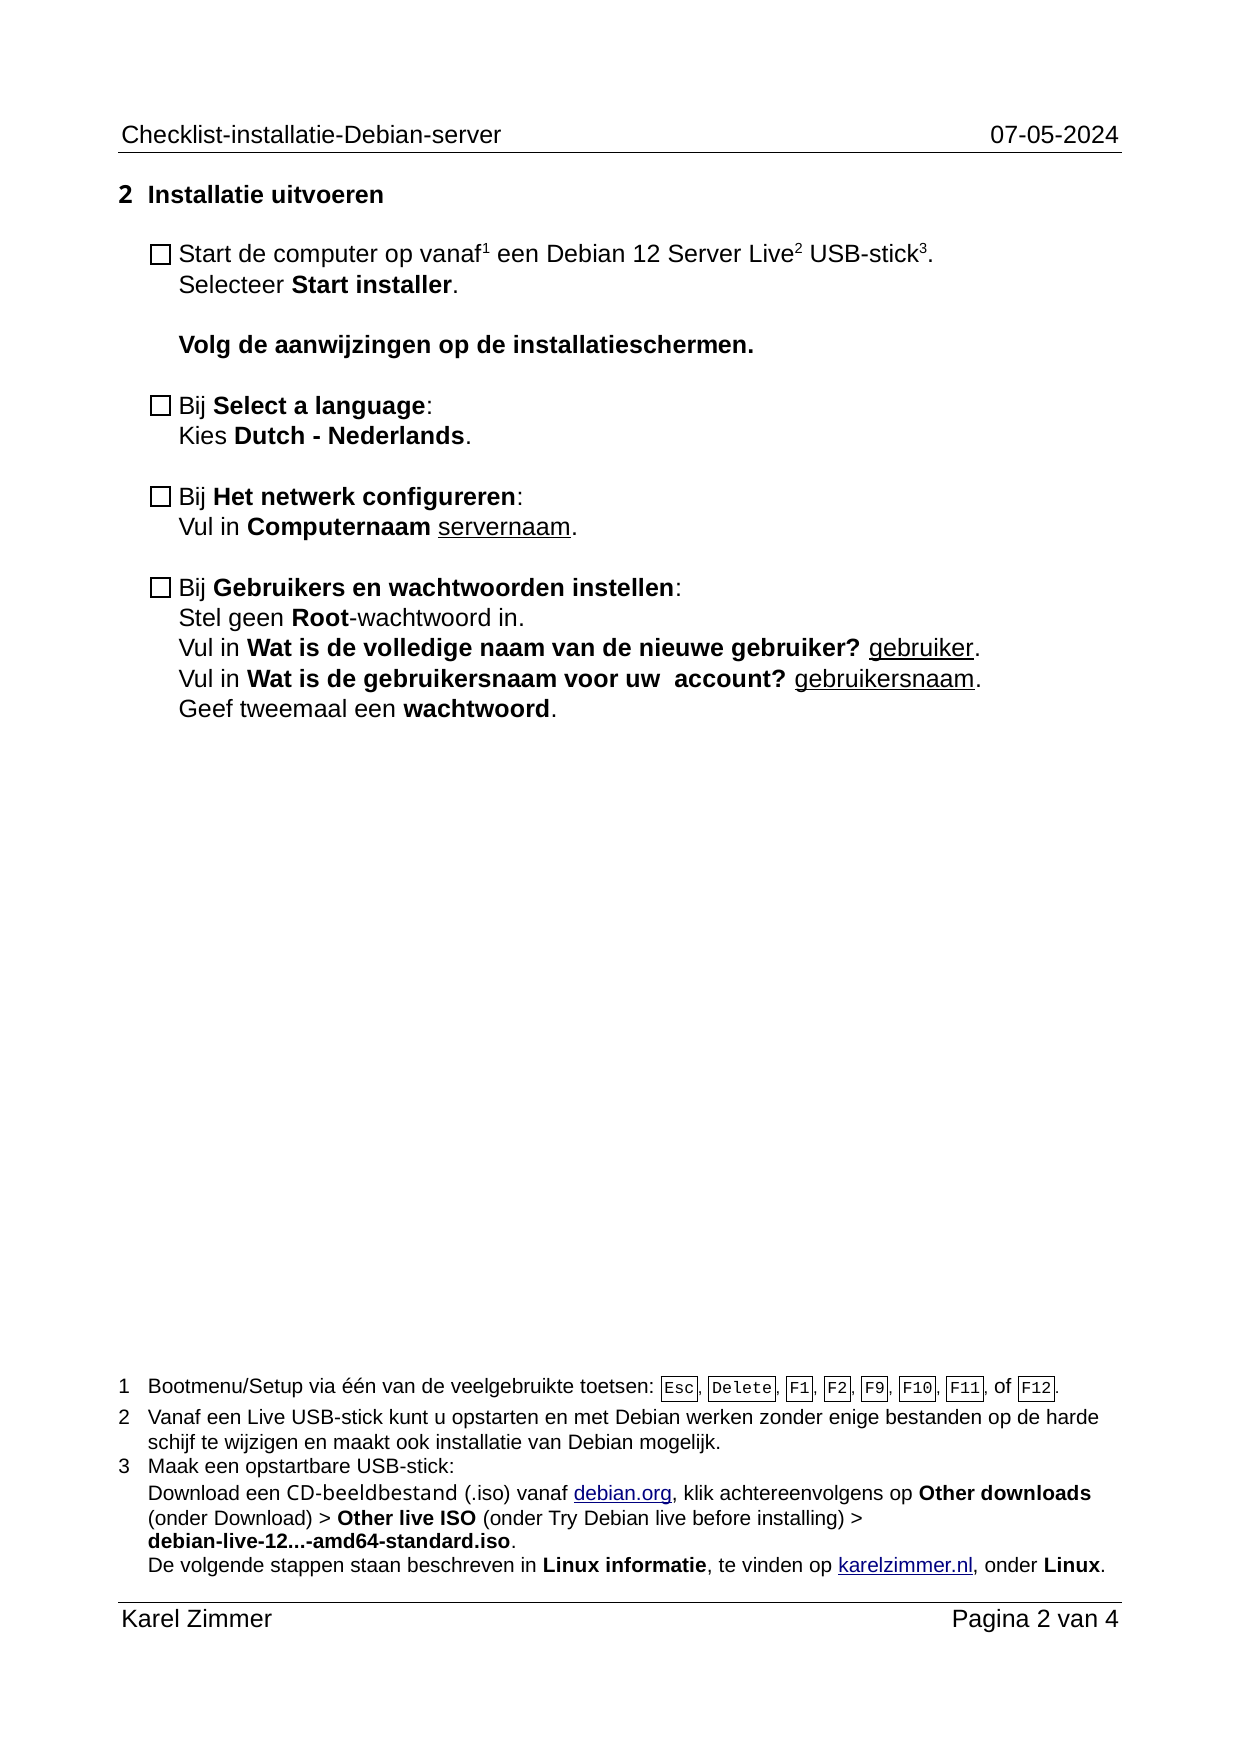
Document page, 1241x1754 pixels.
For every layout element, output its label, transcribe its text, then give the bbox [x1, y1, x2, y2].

table_cell [177, 542, 1122, 572]
table_cell Vul in Wat is de gebruikersnaam voor uw account? gebruikersnaam. [177, 664, 1122, 694]
table_cell Volg de aanwijzingen op de installatieschermen. [177, 330, 1122, 360]
table_cell [118, 391, 142, 421]
table_cell Bij Gebruikers en wachtwoorden instellen: [177, 573, 1122, 603]
table_cell [118, 300, 142, 330]
table_cell [118, 482, 142, 512]
table_cell [142, 694, 177, 724]
table_cell [142, 482, 177, 512]
table_cell [177, 360, 1122, 391]
table_cell [118, 542, 142, 572]
table_cell [142, 269, 177, 300]
table_cell [118, 694, 142, 724]
table_cell [142, 664, 177, 694]
table_cell [142, 512, 177, 542]
table_cell [118, 633, 142, 663]
table_cell [118, 421, 142, 451]
table_cell Selecteer Start installer. [177, 269, 1122, 300]
table_cell Vul in Computernaam servernaam. [177, 512, 1122, 542]
list Installatie uitvoeren [118, 177, 1122, 211]
table_cell Kies Dutch - Nederlands. [177, 421, 1122, 451]
table_cell [118, 573, 142, 603]
table_cell [118, 512, 142, 542]
table_cell [142, 391, 177, 421]
table_cell [118, 451, 142, 482]
table_cell Stel geen Root-wachtwoord in. [177, 603, 1122, 633]
table_cell [142, 421, 177, 451]
table_cell [118, 330, 142, 360]
table_cell Bij Het netwerk configureren: [177, 482, 1122, 512]
table_header [118, 239, 142, 269]
table_cell Vul in Wat is de volledige naam van de nieuwe gebruiker? gebruiker. [177, 633, 1122, 663]
table_cell [177, 300, 1122, 330]
table_cell [142, 330, 177, 360]
table_header [142, 239, 177, 269]
table_cell [142, 633, 177, 663]
table_cell Bij Select a language: [177, 391, 1122, 421]
table_cell Geef tweemaal een wachtwoord. [177, 694, 1122, 724]
table_cell [118, 360, 142, 391]
table_cell [142, 451, 177, 482]
table_cell [142, 360, 177, 391]
table_cell [142, 603, 177, 633]
table_header Start de computer op vanaf een Debian 12 Server Live USB-stick. [177, 239, 1122, 269]
table_cell [118, 664, 142, 694]
table_cell [142, 542, 177, 572]
table_cell [177, 451, 1122, 482]
table_cell [142, 573, 177, 603]
table_cell [142, 300, 177, 330]
table_cell [118, 269, 142, 300]
table_cell [118, 603, 142, 633]
